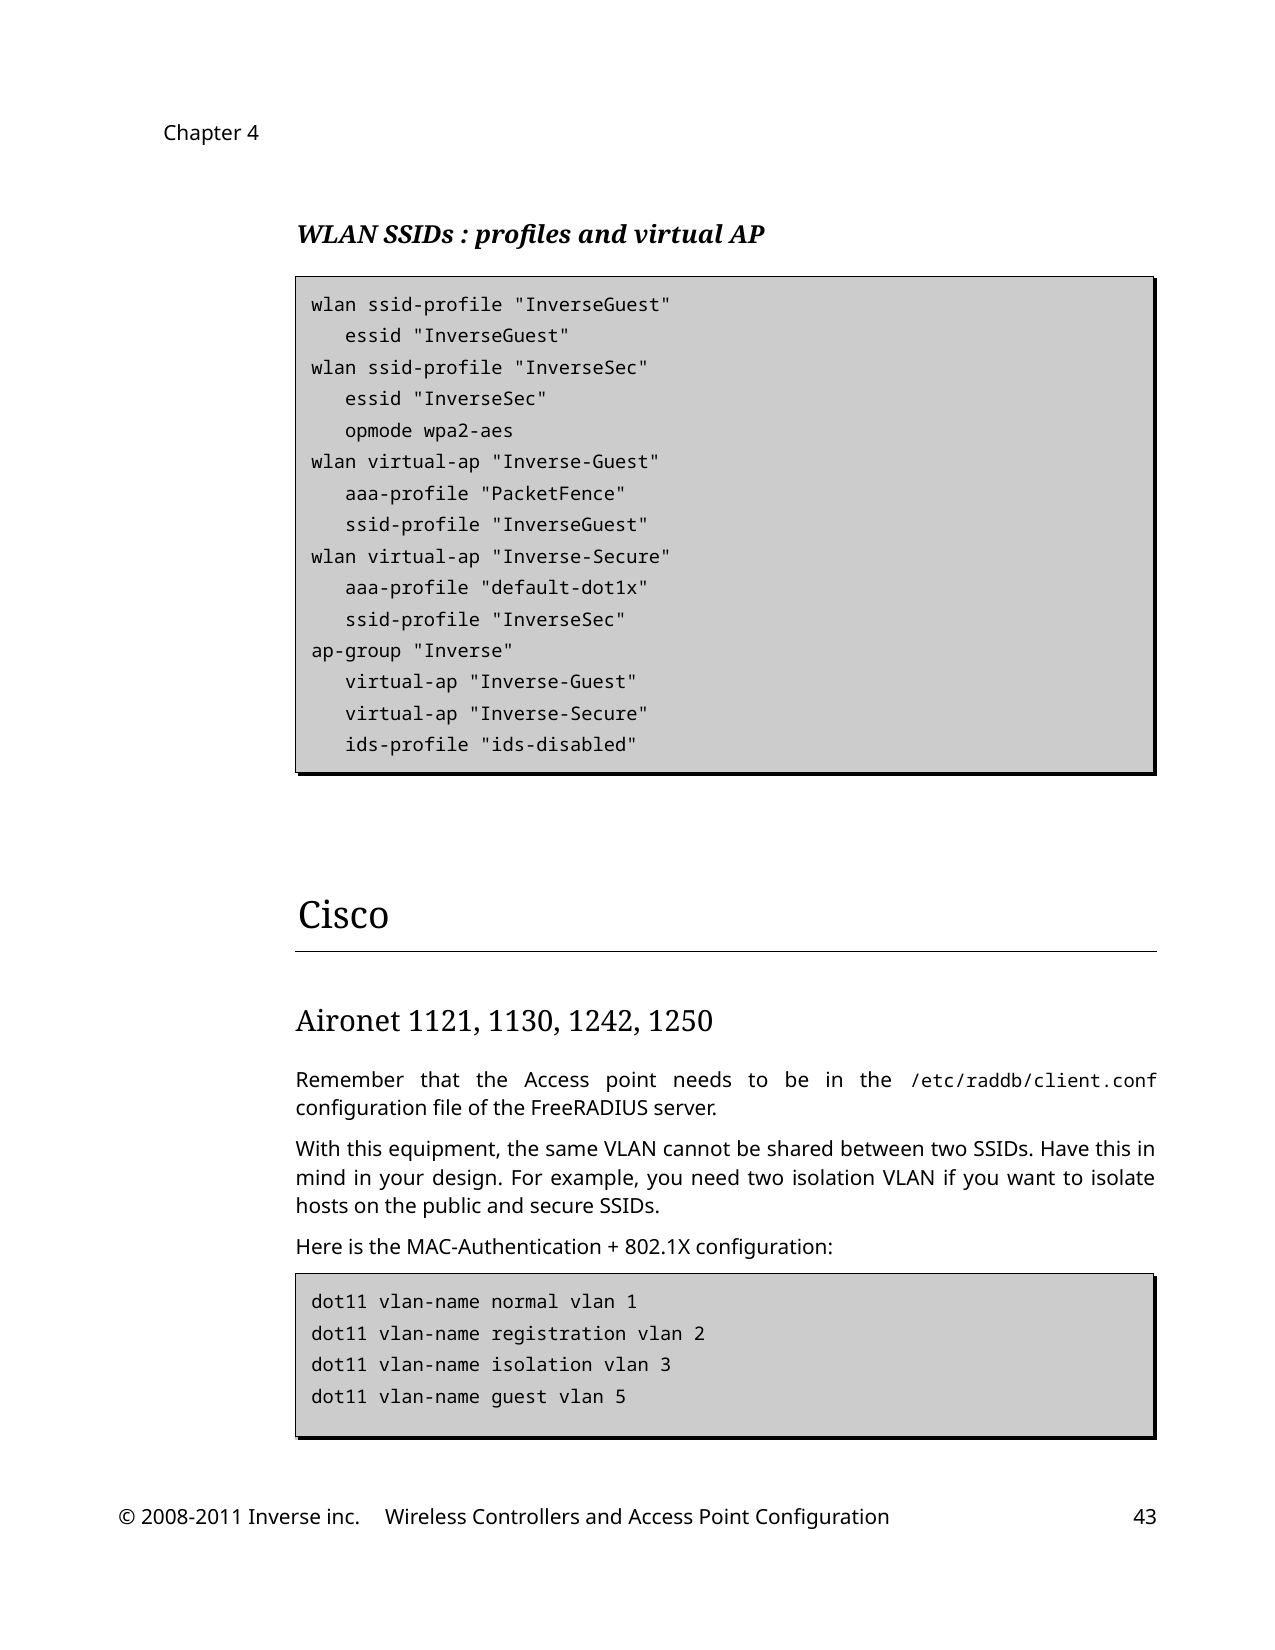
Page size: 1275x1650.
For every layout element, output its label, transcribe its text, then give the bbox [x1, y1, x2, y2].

text dot11 vlan-name normal vlan 1 [296, 1274, 1153, 1304]
text virtual-ap "Inverse-Guest" [296, 653, 1153, 684]
subtitle WLAN SSIDs : profiles and virtual AP [258, 217, 1157, 251]
text aaa-profile "PacketFence" [296, 464, 1153, 496]
text virtual-ap "Inverse-Secure" [296, 684, 1153, 716]
text Remember that the Access point needs to be in the /etc/raddb/client.conf configuration file of the FreeRADIUS server. [295, 1065, 1157, 1122]
text ssid-profile "InverseGuest" [296, 496, 1153, 527]
text wlan ssid-profile "InverseGuest" [296, 277, 1153, 307]
text With this equipment, the same VLAN cannot be shared between two SSIDs. Have this in mind in your design. For example, you need two isolation VLAN if you want to isolate hosts on the public and secure SSIDs. [295, 1134, 1157, 1219]
text wlan virtual-ap "Inverse-Guest" [296, 433, 1153, 464]
text wlan ssid-profile "InverseSec" [296, 338, 1153, 370]
text opmode wpa2-aes [296, 401, 1153, 433]
text dot11 vlan-name registration vlan 2 [296, 1304, 1153, 1336]
text essid "InverseGuest" [296, 307, 1153, 338]
text dot11 vlan-name guest vlan 5 [296, 1367, 1153, 1399]
text aaa-profile "default-dot1x" [296, 559, 1153, 590]
text Here is the MAC-Authentication + 802.1X configuration: [295, 1232, 1157, 1260]
text wlan virtual-ap "Inverse-Secure" [296, 527, 1153, 559]
text dot11 vlan-name isolation vlan 3 [296, 1336, 1153, 1367]
text essid "InverseSec" [296, 370, 1153, 401]
subtitle Aironet 1121, 1130, 1242, 1250 [295, 1000, 1157, 1040]
text ssid-profile "InverseSec" [296, 590, 1153, 622]
text ap-group "Inverse" [296, 622, 1153, 653]
subtitle Cisco [295, 889, 1157, 951]
text ids-profile "ids-disabled" [296, 716, 1153, 772]
